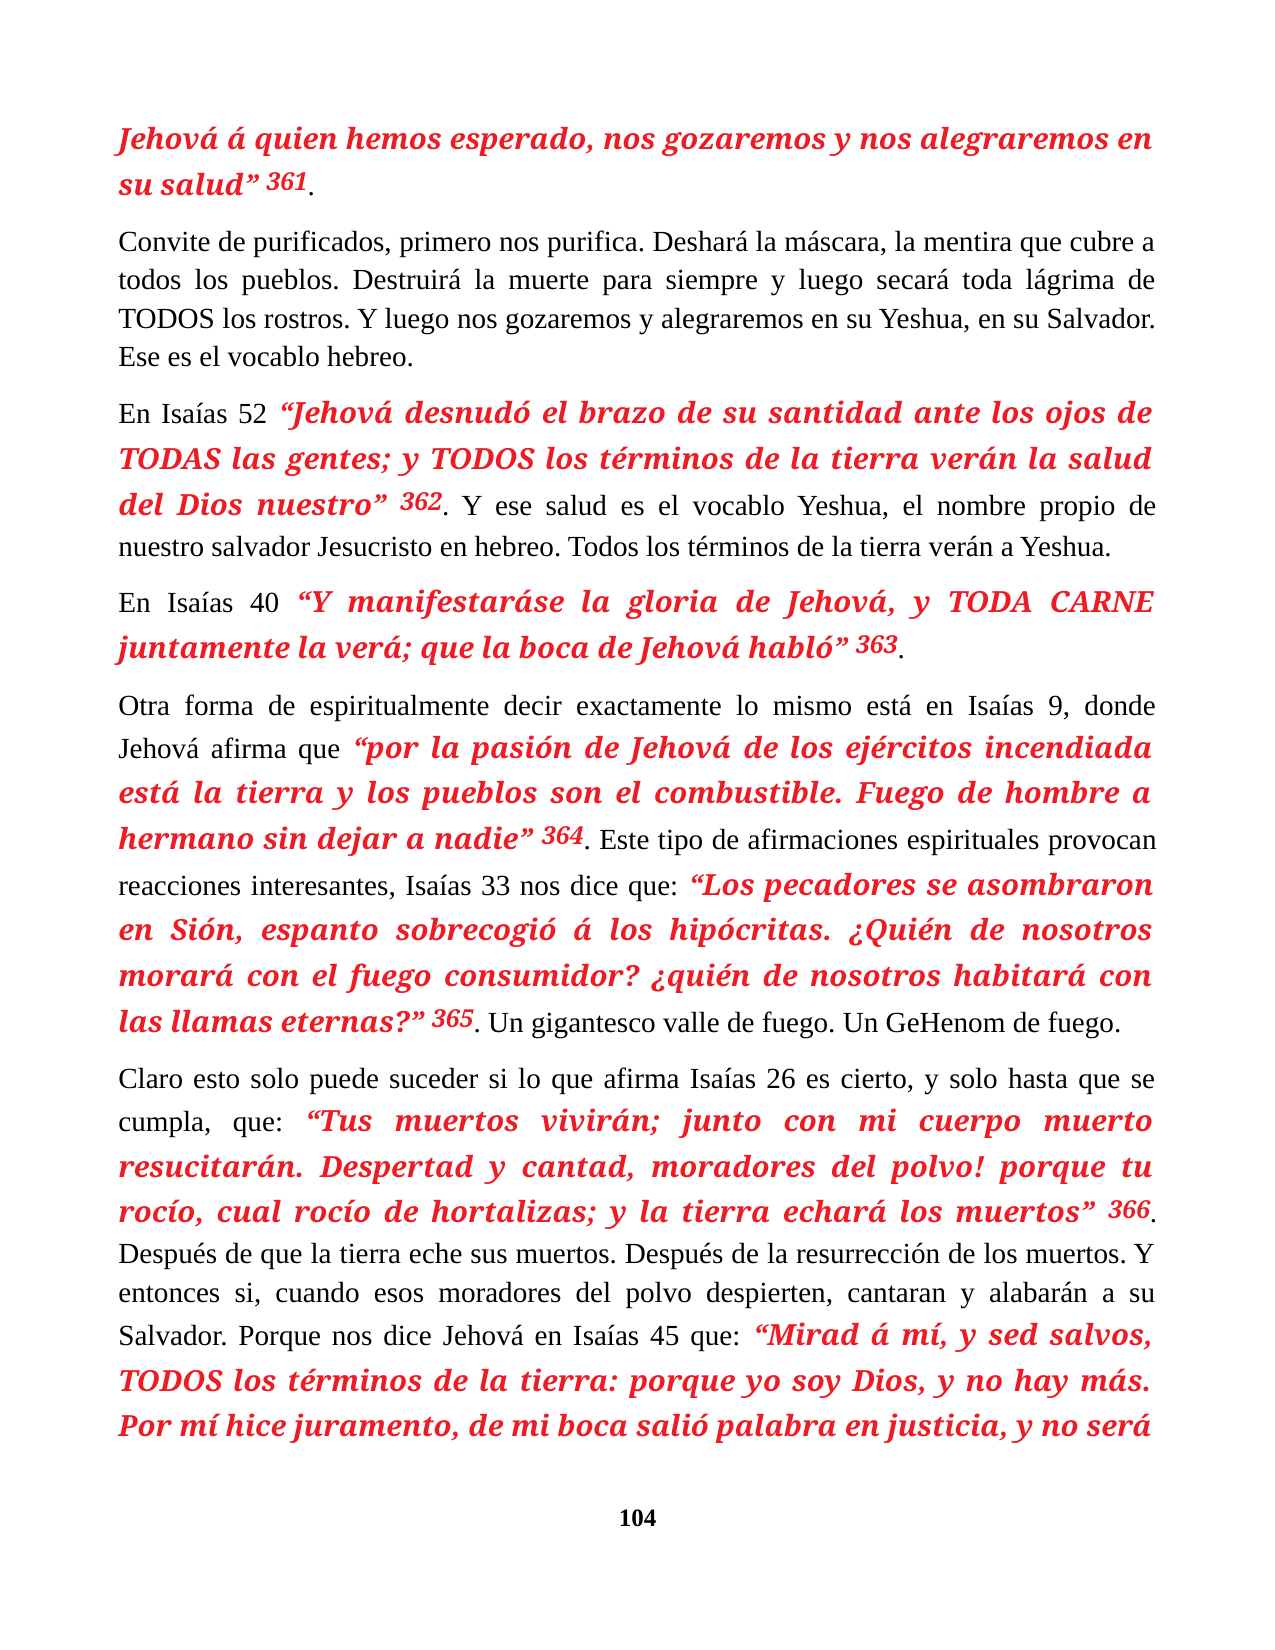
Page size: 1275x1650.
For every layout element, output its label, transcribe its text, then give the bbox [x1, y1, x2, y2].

text En Isaías 52 “Jehová desnudó el brazo de su santidad ante los ojos de TODAS las gentes; y TODOS los términos de la tierra verán la salud del Dios nuestro” . Y ese salud es el vocablo Yeshua, el nombre propio de nuestro salvador Jesucristo en hebreo. Todos los términos de la tierra verán a Yeshua. [118, 393, 1157, 562]
text En Isaías 40 “Y manifestaráse la gloria de Jehová, y TODA CARNE juntamente la verá; que la boca de Jehová habló” . [118, 582, 1157, 667]
text Convite de purificados, primero nos purifica. Deshará la máscara, la mentira que cubre a todos los pueblos. Destruirá la muerte para siempre y luego secará toda lágrima de TODOS los rostros. Y luego nos gozaremos y alegraremos en su Yeshua, en su Salvador. Ese es el vocablo hebreo. [118, 224, 1157, 373]
text Otra forma de espiritualmente decir exactamente lo mismo está en Isaías 9, donde Jehová afirma que “por la pasión de Jehová de los ejércitos incendiada está la tierra y los pueblos son el combustible. Fuego de hombre a hermano sin dejar a nadie” . Este tipo de afirmaciones espirituales provocan reacciones interesantes, Isaías 33 nos dice que: “Los pecadores se asombraron en Sión, espanto sobrecogió á los hipócritas. ¿Quién de nosotros morará con el fuego consumidor? ¿quién de nosotros habitará con las llamas eternas?” . Un gigantesco valle de fuego. Un GeHenom de fuego. [118, 688, 1157, 1041]
text Claro esto solo puede suceder si lo que afirma Isaías 26 es cierto, y solo hasta que se cumpla, que: “Tus muertos vivirán; junto con mi cuerpo muerto resucitarán. ­Despertad y cantad, moradores del polvo! porque tu rocío, cual rocío de hortalizas; y la tierra echará los muertos” . Después de que la tierra eche sus muertos. Después de la resurrección de los muertos. Y entonces si, cuando esos moradores del polvo despierten, cantaran y alabarán a su Salvador. Porque nos dice Jehová en Isaías 45 que: “Mirad á mí, y sed salvos, TODOS los términos de la tierra: porque yo soy Dios, y no hay más. Por mí hice juramento, de mi boca salió palabra en justicia, y no será [118, 1061, 1157, 1445]
text Jehová á quien hemos esperado, nos gozaremos y nos alegraremos en su salud” . [118, 118, 1157, 203]
